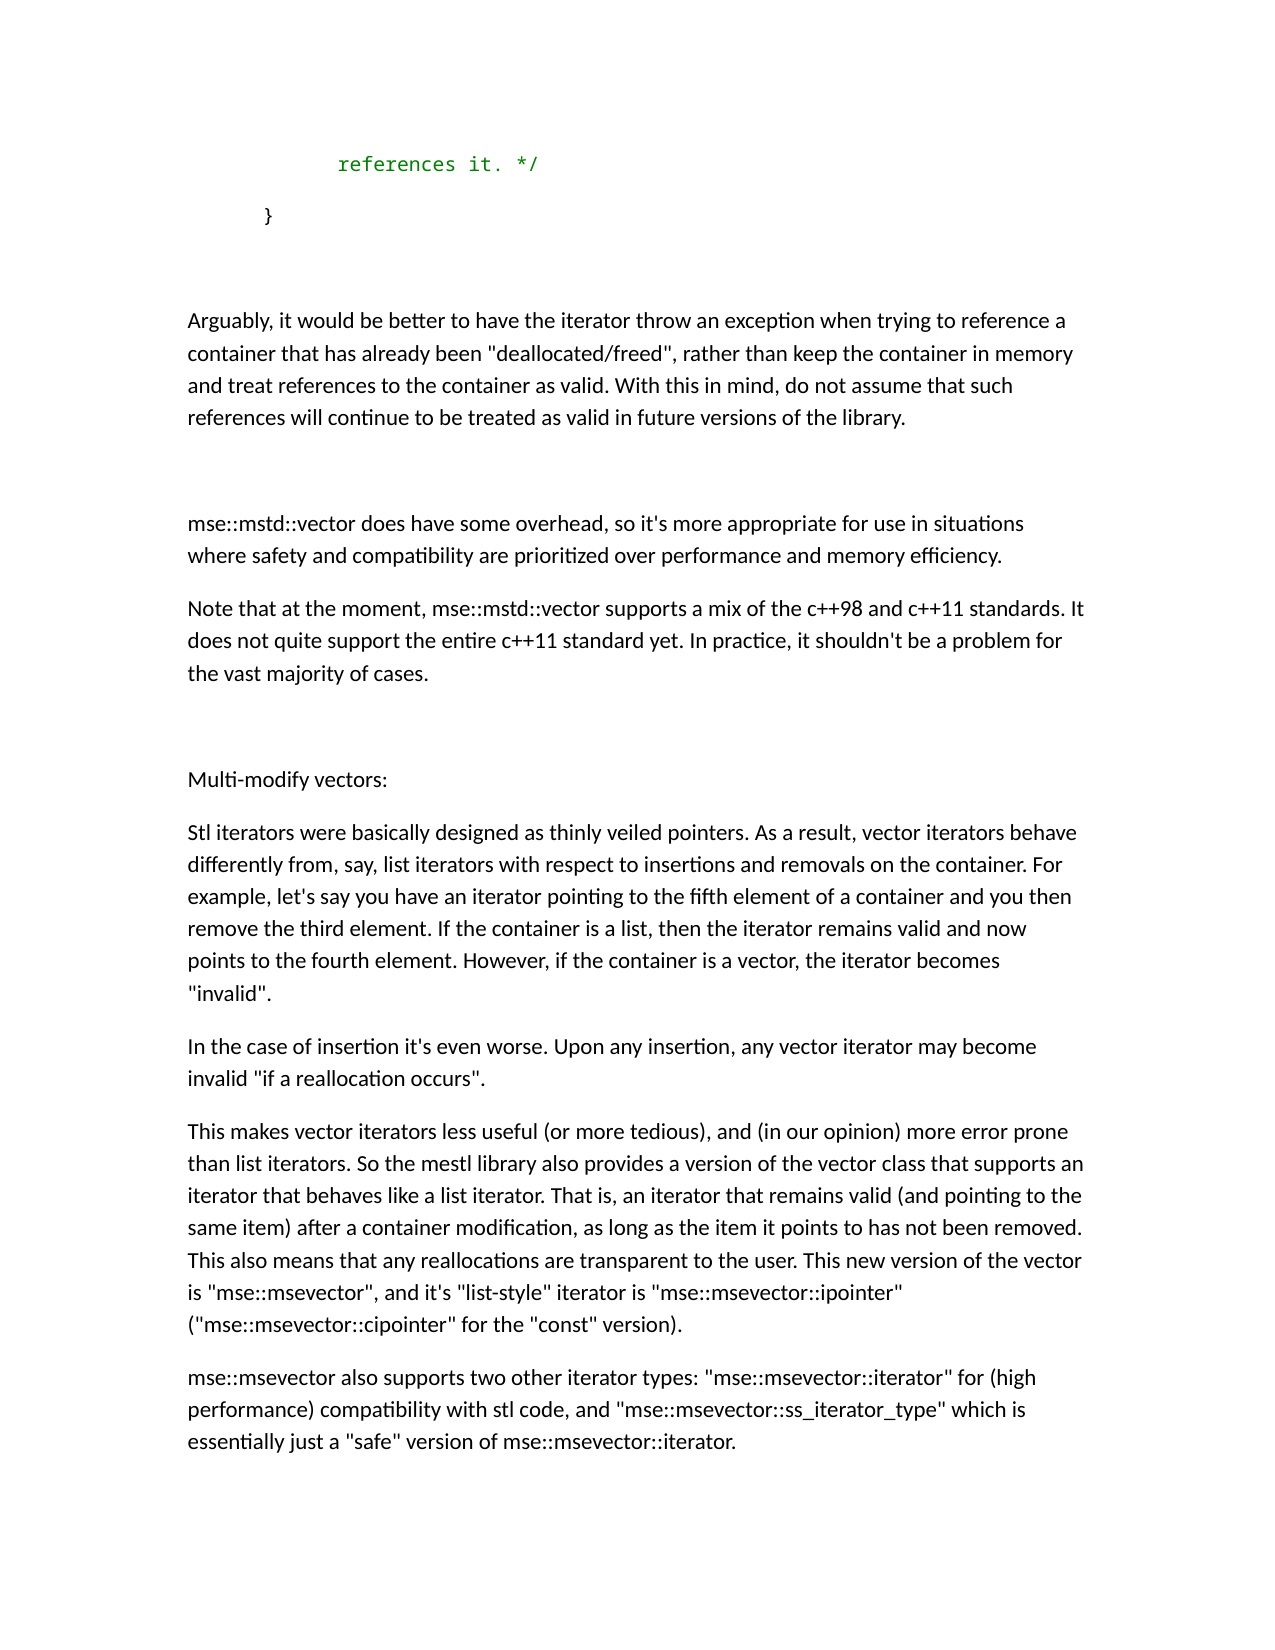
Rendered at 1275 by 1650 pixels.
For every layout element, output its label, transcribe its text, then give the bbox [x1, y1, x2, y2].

text Multi-modify vectors: [187, 765, 1087, 793]
text references it. */ [187, 150, 1087, 177]
text } [187, 202, 1087, 229]
text Stl iterators were basically designed as thinly veiled pointers. As a result, vector iterators behave differently from, say, list iterators with respect to insertions and removals on the container. For example, let's say you have an iterator pointing to the fifth element of a container and you then remove the third element. If the container is a list, then the iterator remains valid and now points to the fourth element. However, if the container is a vector, the iterator becomes "invalid". [187, 818, 1087, 1007]
text This makes vector iterators less useful (or more tedious), and (in our opinion) more error prone than list iterators. So the mestl library also provides a version of the vector class that supports an iterator that behaves like a list iterator. That is, an iterator that remains valid (and pointing to the same item) after a container modification, as long as the item it points to has not been removed. This also means that any reallocations are transparent to the user. This new version of the vector is "mse::msevector", and it's "list-style" iterator is "mse::msevector::ipointer" ("mse::msevector::cipointer" for the "const" version). [187, 1117, 1087, 1338]
text Note that at the moment, mse::mstd::vector supports a mix of the c++98 and c++11 standards. It does not quite support the entire c++11 standard yet. In practice, it shouldn't be a problem for the vast majority of cases. [187, 594, 1087, 687]
text mse::mstd::vector does have some overhead, so it's more appropriate for use in situations where safety and compatibility are prioritized over performance and memory efficiency. [187, 509, 1087, 569]
text In the case of insertion it's even worse. Upon any insertion, any vector iterator may become invalid "if a reallocation occurs". [187, 1032, 1087, 1092]
text Arguably, it would be better to have the iterator throw an exception when trying to reference a container that has already been "deallocated/freed", rather than keep the container in memory and treat references to the container as valid. With this in mind, do not assume that such references will continue to be treated as valid in future versions of the library. [187, 307, 1087, 431]
text mse::msevector also supports two other iterator types: "mse::msevector::iterator" for (high performance) compatibility with stl code, and "mse::msevector::ss_iterator_type" which is essentially just a "safe" version of mse::msevector::iterator. [187, 1363, 1087, 1456]
